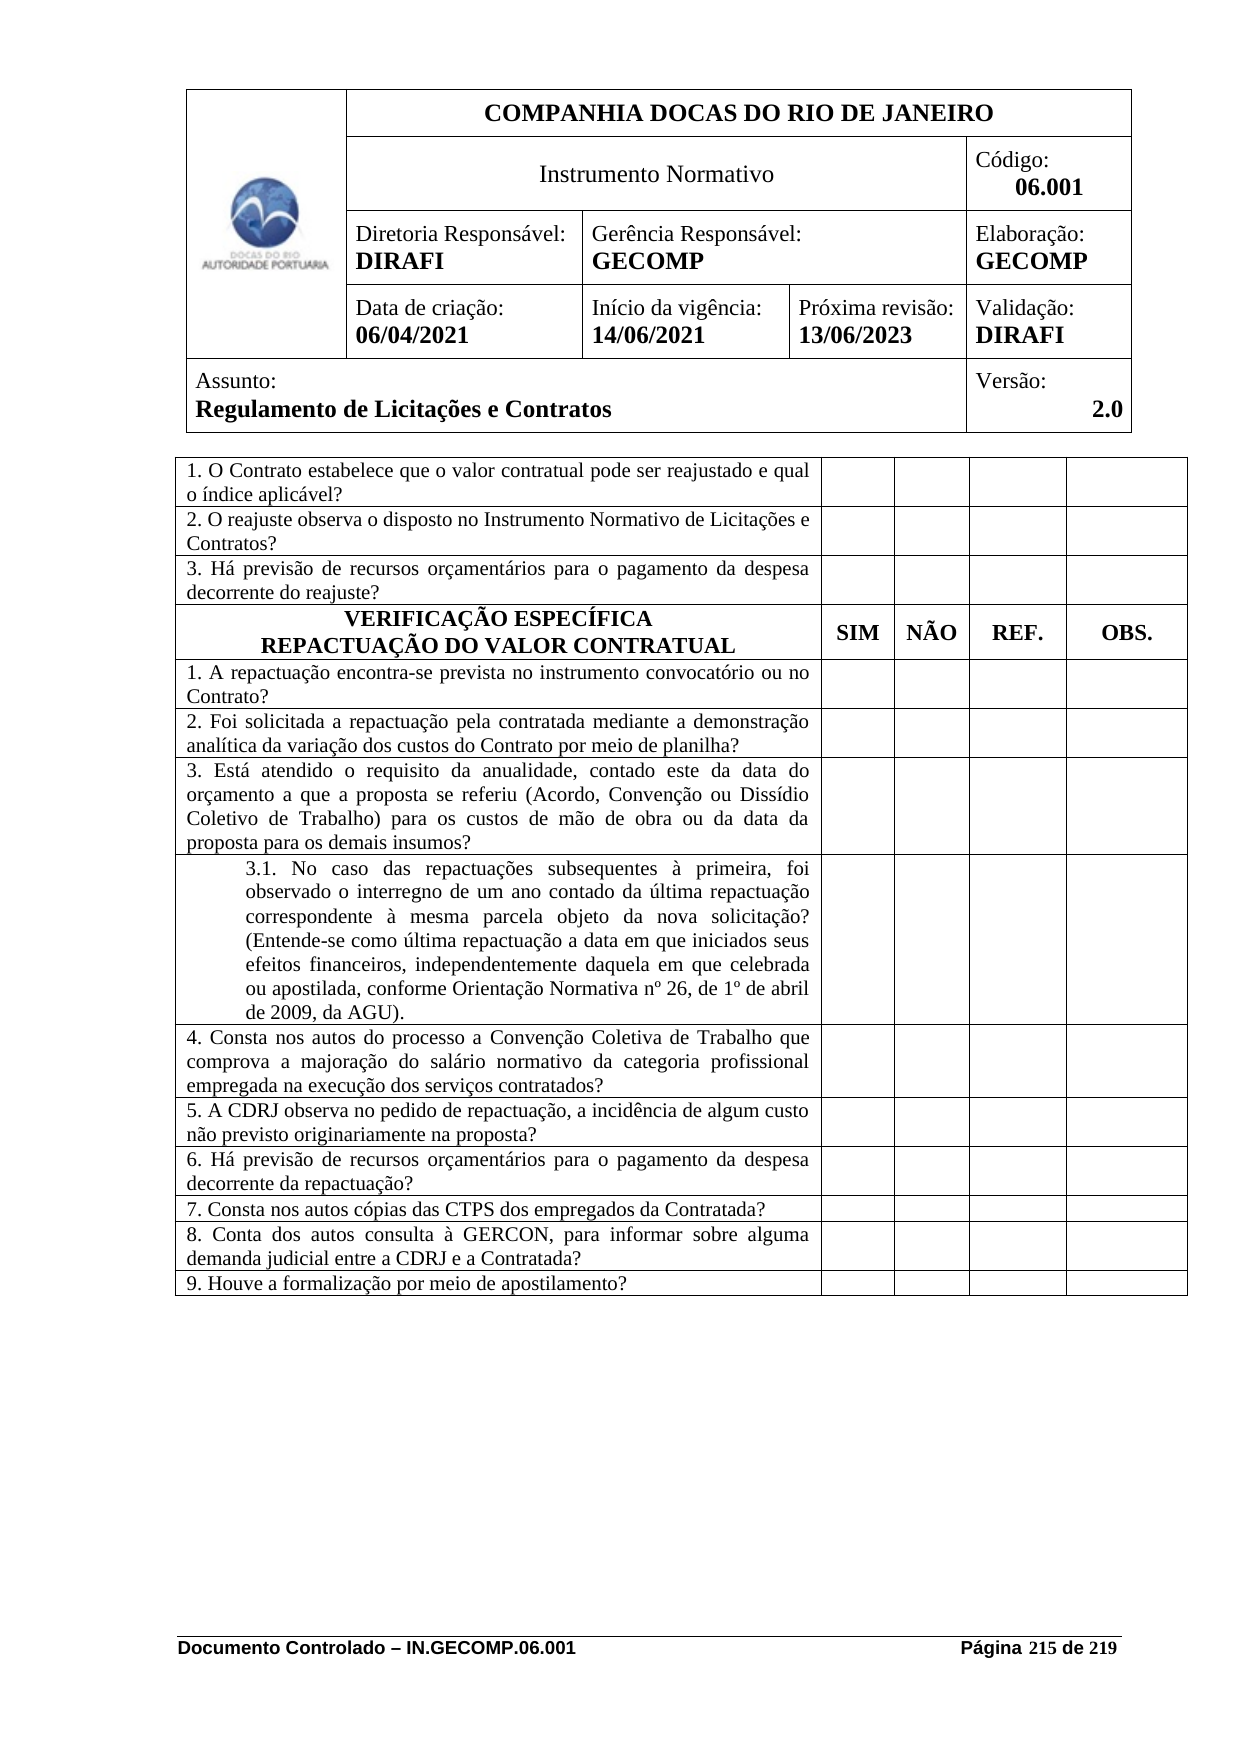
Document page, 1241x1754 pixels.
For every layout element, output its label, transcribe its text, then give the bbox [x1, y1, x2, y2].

table_cell NÃO [895, 605, 969, 659]
table_cell 7. Consta nos autos cópias das CTPS dos empregados da Contratada? [176, 1196, 821, 1221]
table_cell [970, 556, 1066, 604]
table_cell [895, 507, 969, 555]
table_cell [895, 758, 969, 854]
table_cell [970, 1025, 1066, 1097]
table_cell 8. Conta dos autos consulta à GERCON, para informar sobre alguma demanda judicial entre a CDRJ e a Contratada? [176, 1222, 821, 1270]
table_cell 3.1. No caso das repactuações subsequentes à primeira, foi observado o interregno de um ano contado da última repactuação correspondente à mesma parcela objeto da nova solicitação? (Entende-se como última repactuação a data em que iniciados seus efeitos financeiros, independentemente daquela em que celebrada ou apostilada, conforme Orientação Normativa nº 26, de 1º de abril de 2009, da AGU). [176, 855, 821, 1024]
table_cell 1. O Contrato estabelece que o valor contratual pode ser reajustado e qual o índice aplicável? [176, 458, 821, 506]
table_cell REF. [970, 605, 1066, 659]
table_cell VERIFICAÇÃO ESPECÍFICA REPACTUAÇÃO DO VALOR CONTRATUAL [176, 605, 821, 659]
table_cell [1067, 507, 1187, 555]
table_cell [822, 1271, 894, 1295]
table_cell [970, 1222, 1066, 1270]
table_cell [822, 1025, 894, 1097]
table_cell 9. Houve a formalização por meio de apostilamento? [176, 1271, 821, 1295]
table_cell [1067, 660, 1187, 708]
table_cell [822, 709, 894, 757]
table_cell [1067, 1222, 1187, 1270]
table_cell [822, 458, 894, 506]
table_cell [970, 660, 1066, 708]
table_cell [970, 1271, 1066, 1295]
table_cell [895, 709, 969, 757]
table_cell [895, 1222, 969, 1270]
table_cell [1067, 1098, 1187, 1146]
table_cell [1067, 1196, 1187, 1221]
table_cell OBS. [1067, 605, 1187, 659]
table_cell 5. A CDRJ observa no pedido de repactuação, a incidência de algum custo não previsto originariamente na proposta? [176, 1098, 821, 1146]
table_cell 4. Consta nos autos do processo a Convenção Coletiva de Trabalho que comprova a majoração do salário normativo da categoria profissional empregada na execução dos serviços contratados? [176, 1025, 821, 1097]
table_cell [895, 1271, 969, 1295]
table_cell [895, 556, 969, 604]
table_cell [822, 855, 894, 1024]
table_cell [822, 1098, 894, 1146]
table_cell [970, 458, 1066, 506]
table_cell [822, 556, 894, 604]
table_cell [1067, 556, 1187, 604]
table_cell 2. Foi solicitada a repactuação pela contratada mediante a demonstração analítica da variação dos custos do Contrato por meio de planilha? [176, 709, 821, 757]
table_cell [822, 758, 894, 854]
table_cell [970, 758, 1066, 854]
table_cell [1067, 1271, 1187, 1295]
table_cell [822, 1222, 894, 1270]
table_cell [1067, 1147, 1187, 1195]
table_cell [895, 458, 969, 506]
table_cell [822, 1196, 894, 1221]
table_cell [970, 1147, 1066, 1195]
table_cell [895, 660, 969, 708]
table_cell [895, 1147, 969, 1195]
table_cell [895, 1098, 969, 1146]
table_cell [1067, 458, 1187, 506]
table_cell [1067, 1025, 1187, 1097]
table_cell 3. Há previsão de recursos orçamentários para o pagamento da despesa decorrente do reajuste? [176, 556, 821, 604]
table_cell 6. Há previsão de recursos orçamentários para o pagamento da despesa decorrente da repactuação? [176, 1147, 821, 1195]
table_cell 2. O reajuste observa o disposto no Instrumento Normativo de Licitações e Contratos? [176, 507, 821, 555]
table_cell [822, 660, 894, 708]
table_cell [822, 1147, 894, 1195]
table_cell [1067, 758, 1187, 854]
table_cell [1067, 855, 1187, 1024]
table_cell [895, 1025, 969, 1097]
table_cell [970, 855, 1066, 1024]
table_cell [970, 1196, 1066, 1221]
table_cell [970, 709, 1066, 757]
table_cell 1. A repactuação encontra-se prevista no instrumento convocatório ou no Contrato? [176, 660, 821, 708]
table_cell 3. Está atendido o requisito da anualidade, contado este da data do orçamento a que a proposta se referiu (Acordo, Convenção ou Dissídio Coletivo de Trabalho) para os custos de mão de obra ou da data da proposta para os demais insumos? [176, 758, 821, 854]
table_cell [970, 1098, 1066, 1146]
table_cell [970, 507, 1066, 555]
table_cell [822, 507, 894, 555]
table_cell [895, 1196, 969, 1221]
table_cell SIM [822, 605, 894, 659]
table_cell [895, 855, 969, 1024]
table_cell [1067, 709, 1187, 757]
